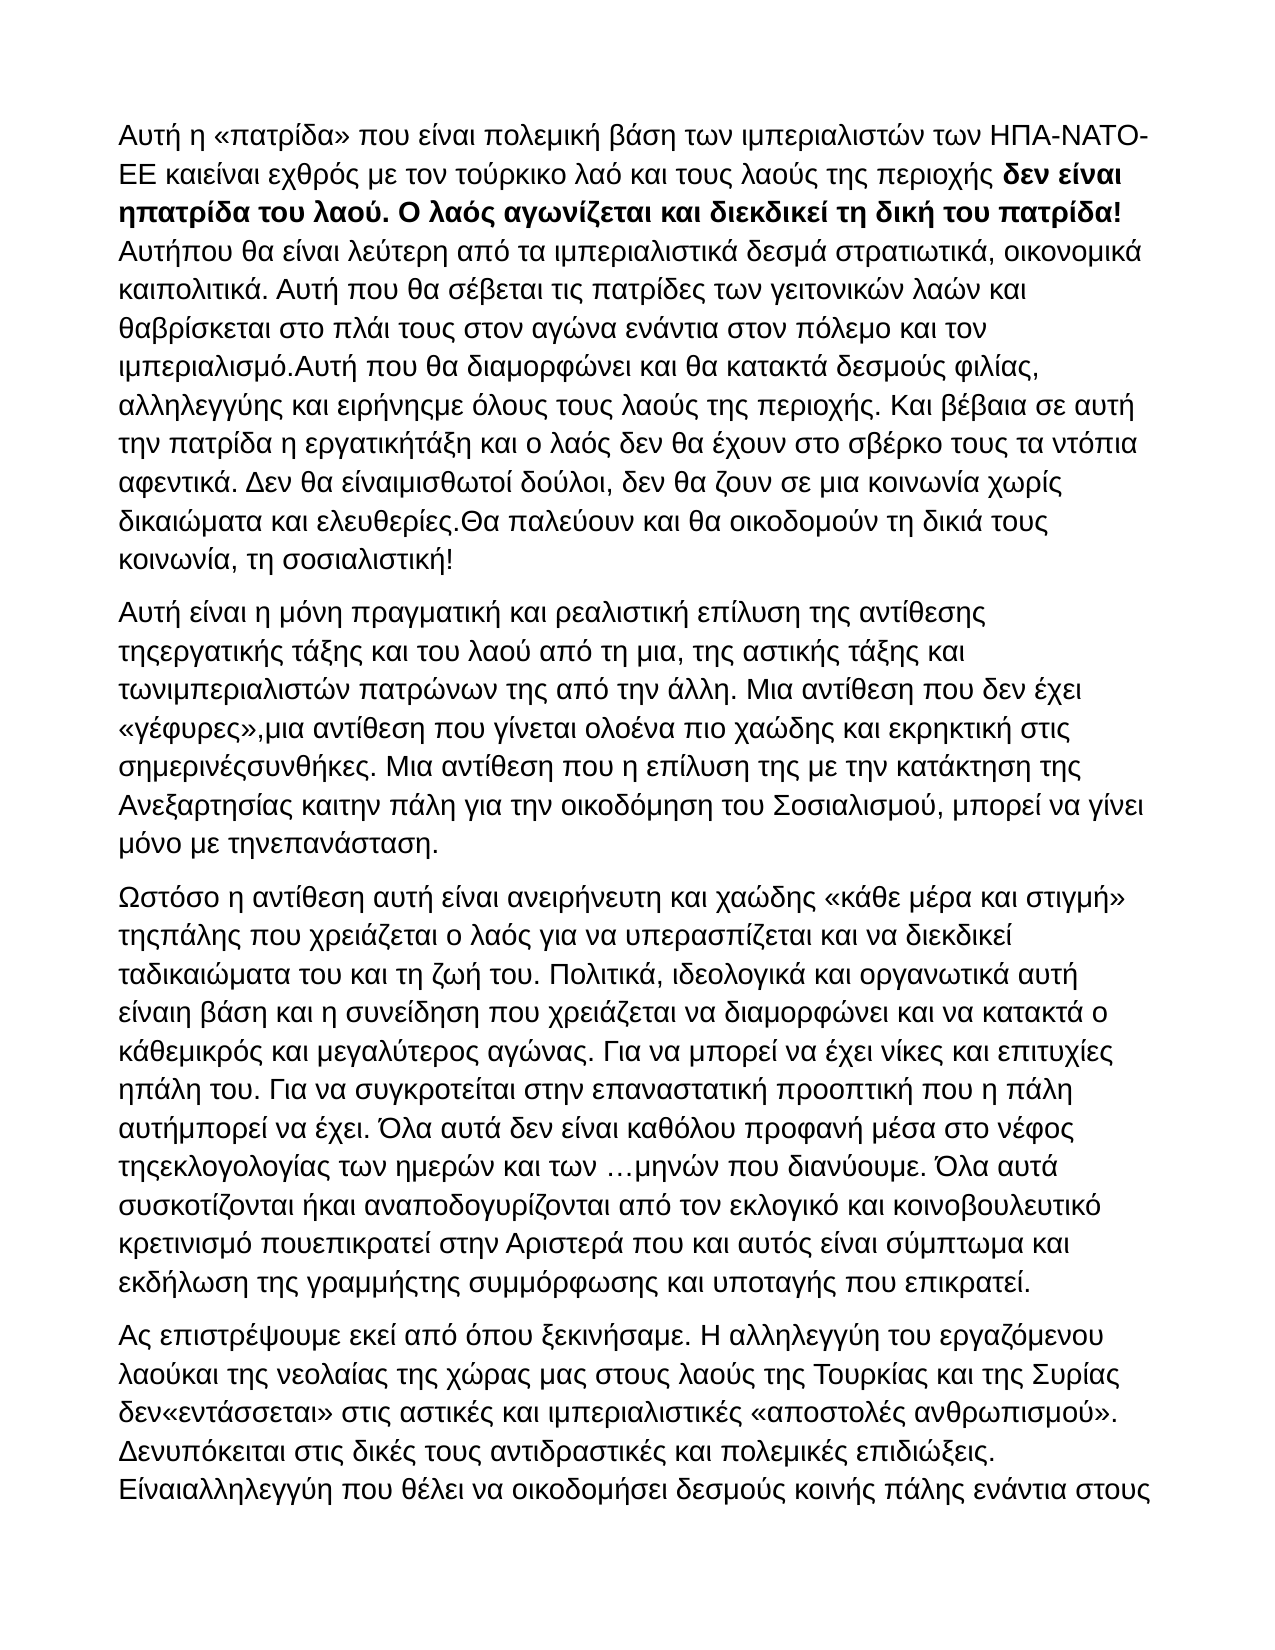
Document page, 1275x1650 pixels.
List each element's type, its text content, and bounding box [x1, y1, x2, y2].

text Αυτή είναι η μόνη πραγματική και ρεαλιστική επίλυση της αντίθεσης τηςεργατικής τάξης και του λαού από τη μια, της αστικής τάξης και τωνιμπεριαλιστών πατρώνων της από την άλλη. Μια αντίθεση που δεν έχει «γέφυρες»,μια αντίθεση που γίνεται ολοένα πιο χαώδης και εκρηκτική στις σημερινέςσυνθήκες. Μια αντίθεση που η επίλυση της με την κατάκτηση της Ανεξαρτησίας καιτην πάλη για την οικοδόμηση του Σοσιαλισμού, μπορεί να γίνει μόνο με τηνεπανάσταση. [118, 595, 1157, 860]
text Αυτή η «πατρίδα» που είναι πολεμική βάση των ιμπεριαλιστών των ΗΠΑ-ΝΑΤΟ-ΕΕ καιείναι εχθρός με τον τούρκικο λαό και τους λαούς της περιοχής δεν είναι ηπατρίδα του λαού. Ο λαός αγωνίζεται και διεκδικεί τη δική του πατρίδα! Αυτήπου θα είναι λεύτερη από τα ιμπεριαλιστικά δεσμά στρατιωτικά, οικονομικά καιπολιτικά. Αυτή που θα σέβεται τις πατρίδες των γειτονικών λαών και θαβρίσκεται στο πλάι τους στον αγώνα ενάντια στον πόλεμο και τον ιμπεριαλισμό.Αυτή που θα διαμορφώνει και θα κατακτά δεσμούς φιλίας, αλληλεγγύης και ειρήνηςμε όλους τους λαούς της περιοχής. Και βέβαια σε αυτή την πατρίδα η εργατικήτάξη και ο λαός δεν θα έχουν στο σβέρκο τους τα ντόπια αφεντικά. Δεν θα είναιμισθωτοί δούλοι, δεν θα ζουν σε μια κοινωνία χωρίς δικαιώματα και ελευθερίες.Θα παλεύουν και θα οικοδομούν τη δικιά τους κοινωνία, τη σοσιαλιστική! [118, 118, 1157, 576]
text Ας επιστρέψουμε εκεί από όπου ξεκινήσαμε. Η αλληλεγγύη του εργαζόμενου λαούκαι της νεολαίας της χώρας μας στους λαούς της Τουρκίας και της Συρίας δεν«εντάσσεται» στις αστικές και ιμπεριαλιστικές «αποστολές ανθρωπισμού». Δενυπόκειται στις δικές τους αντιδραστικές και πολεμικές επιδιώξεις. Είναιαλληλεγγύη που θέλει να οικοδομήσει δεσμούς κοινής πάλης ενάντια στους [118, 1318, 1157, 1506]
text Ωστόσο η αντίθεση αυτή είναι ανειρήνευτη και χαώδης «κάθε μέρα και στιγμή» τηςπάλης που χρειάζεται ο λαός για να υπερασπίζεται και να διεκδικεί ταδικαιώματα του και τη ζωή του. Πολιτικά, ιδεολογικά και οργανωτικά αυτή είναιη βάση και η συνείδηση που χρειάζεται να διαμορφώνει και να κατακτά ο κάθεμικρός και μεγαλύτερος αγώνας. Για να μπορεί να έχει νίκες και επιτυχίες ηπάλη του. Για να συγκροτείται στην επαναστατική προοπτική που η πάλη αυτήμπορεί να έχει. Όλα αυτά δεν είναι καθόλου προφανή μέσα στο νέφος τηςεκλογολογίας των ημερών και των …μηνών που διανύουμε. Όλα αυτά συσκοτίζονται ήκαι αναποδογυρίζονται από τον εκλογικό και κοινοβουλευτικό κρετινισμό πουεπικρατεί στην Αριστερά που και αυτός είναι σύμπτωμα και εκδήλωση της γραμμήςτης συμμόρφωσης και υποταγής που επικρατεί. [118, 879, 1157, 1298]
